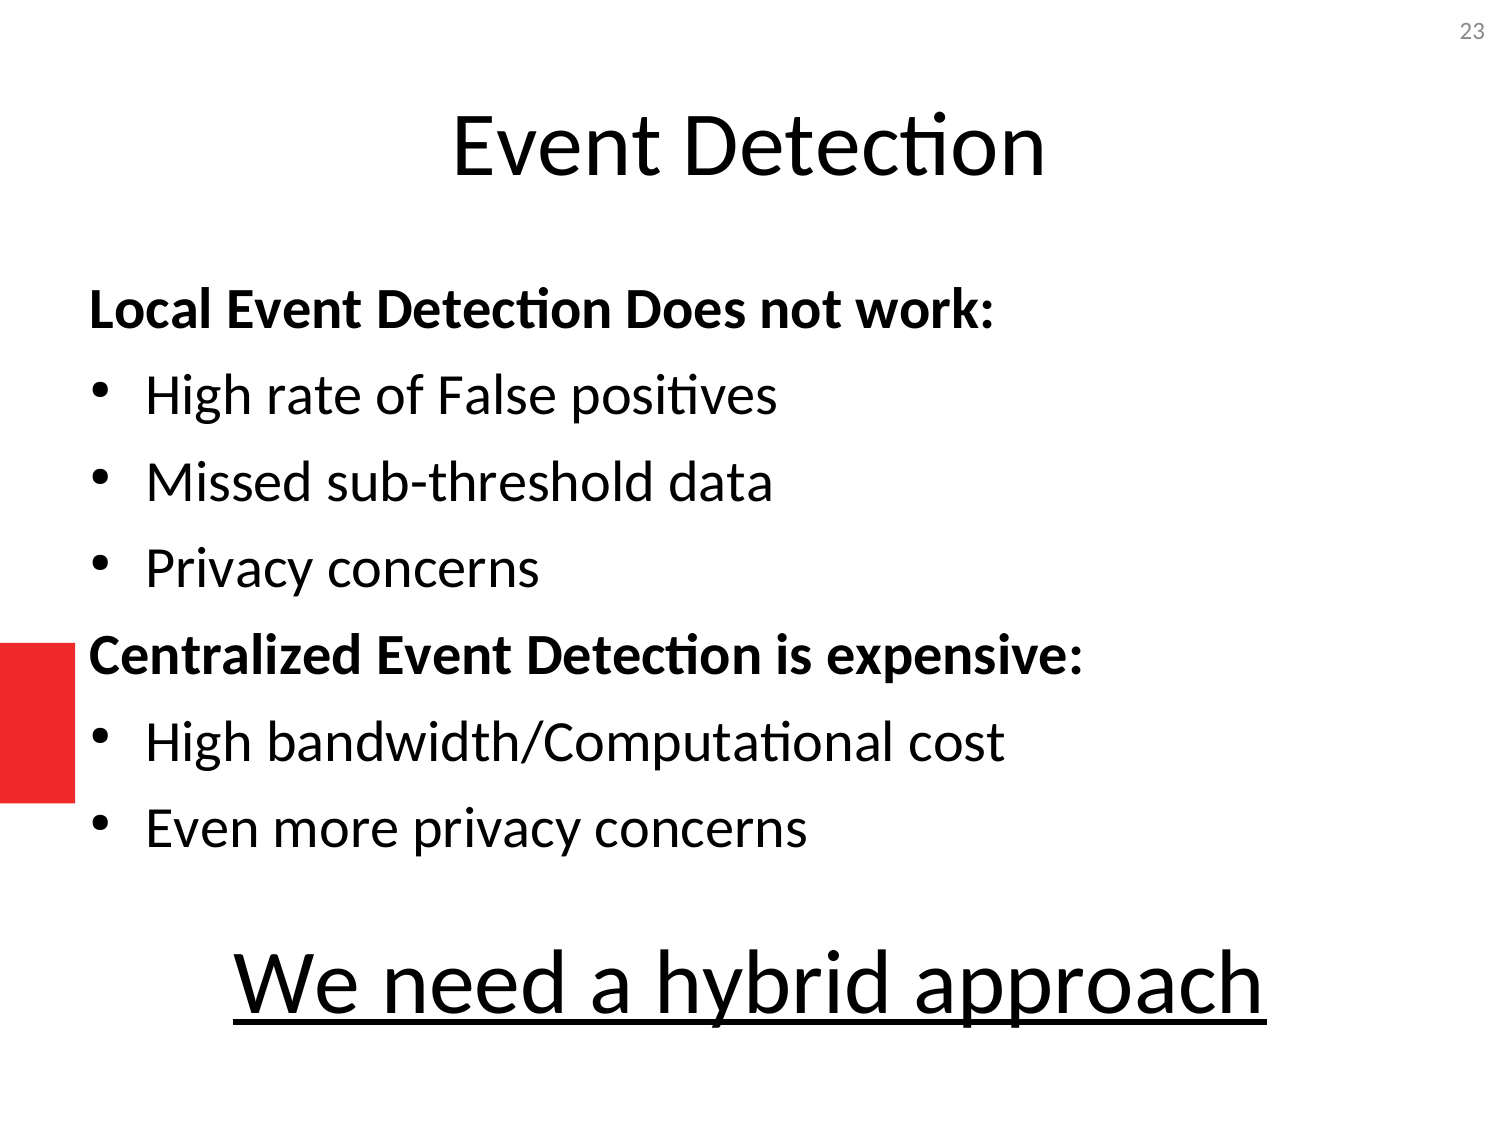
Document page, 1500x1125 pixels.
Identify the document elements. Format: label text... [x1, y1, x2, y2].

text_box Local Event Detection Does not work: High rate of False positives Missed sub-threshold data Privacy concerns Centralized Event Detection is expensive: High bandwidth/Computational cost Even more privacy concerns [75, 262, 1426, 882]
text_box [1149, 0, 1500, 60]
text_box We need a hybrid approach [74, 882, 1426, 1071]
text_box Event Detection [75, 45, 1426, 233]
